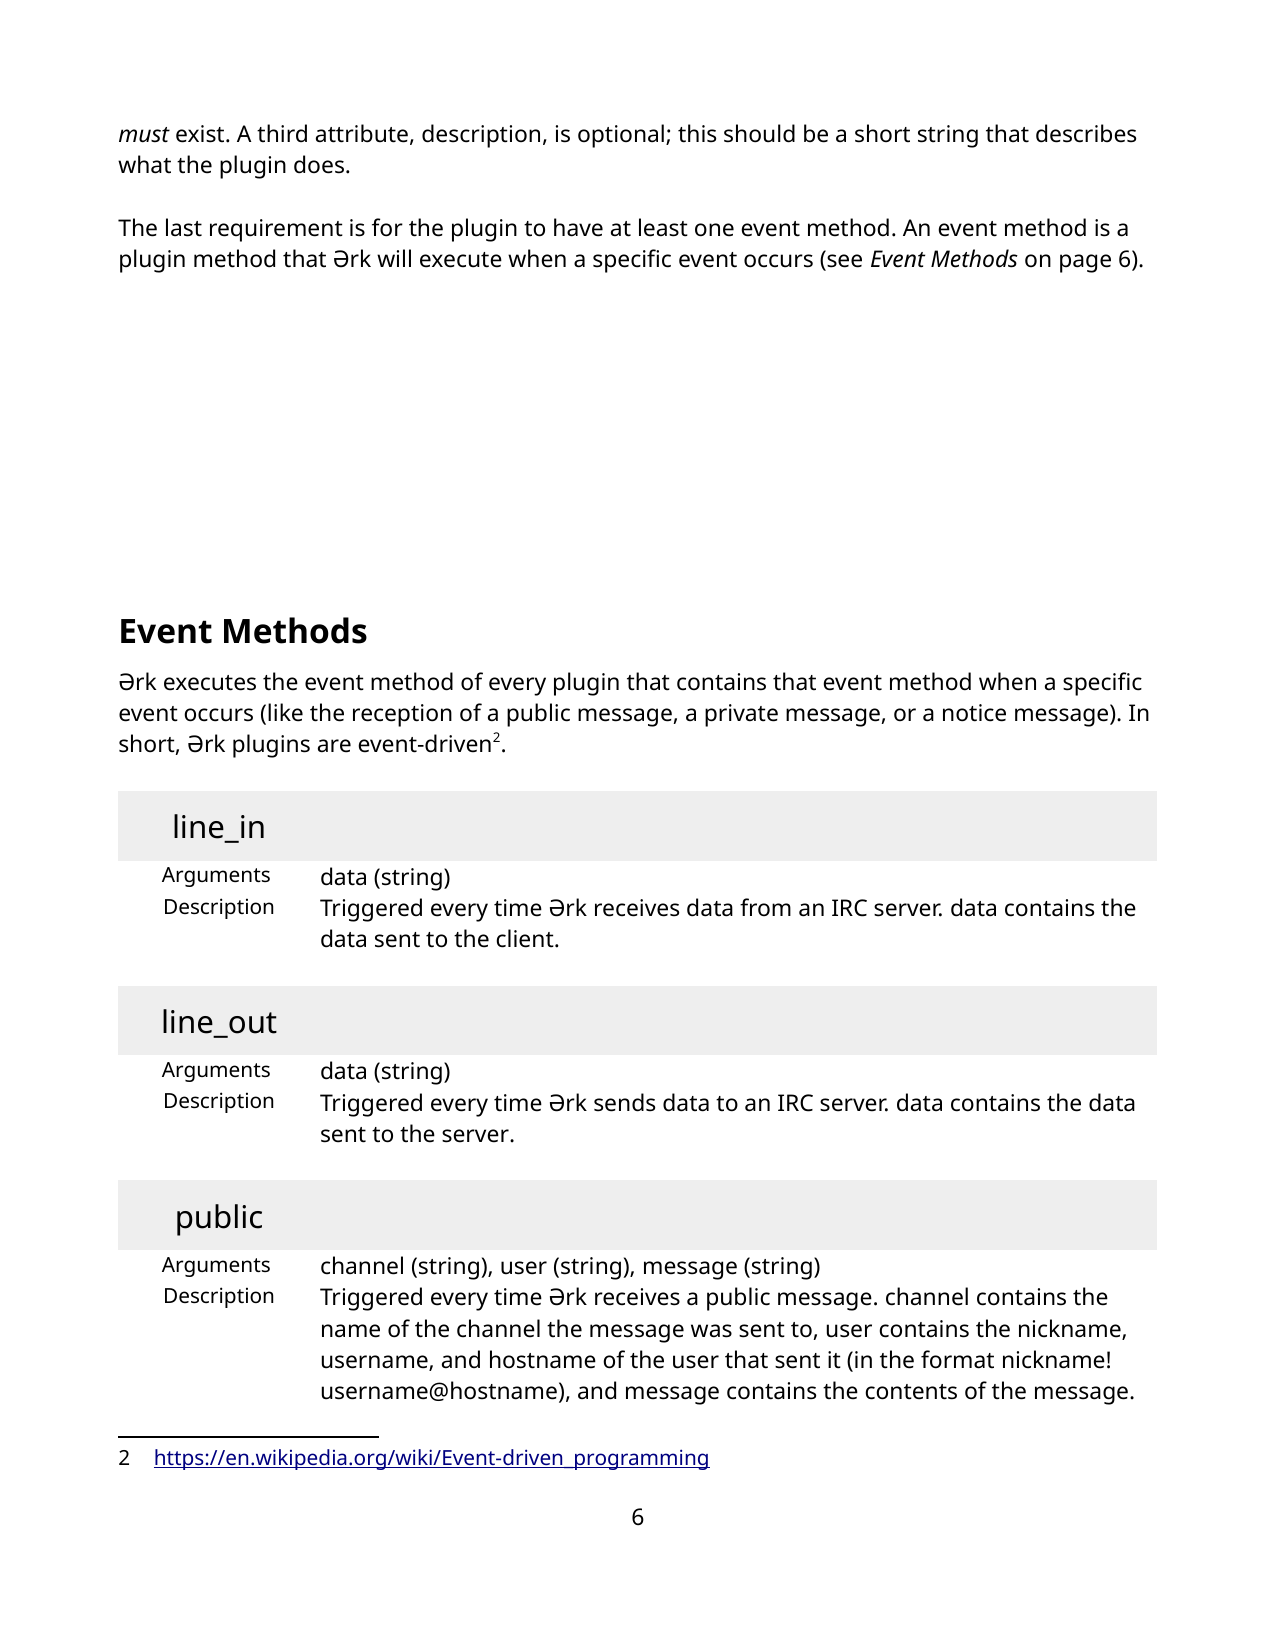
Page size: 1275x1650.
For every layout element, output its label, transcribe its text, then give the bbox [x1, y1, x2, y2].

table_cell Arguments [118, 1250, 320, 1281]
text Ərk executes the event method of every plugin that contains that event method when a specific event occurs (like the reception of a public message, a private message, or a notice message). In short, Ərk plugins are event-driven. [118, 666, 1157, 760]
table_cell Description [118, 892, 320, 954]
table_header [320, 986, 1157, 1055]
table_cell Triggered every time Ərk receives data from an IRC server. data contains the data sent to the client. [320, 892, 1157, 954]
text The last requirement is for the plugin to have at least one event method. An event method is a plugin method that Ərk will execute when a specific event occurs (see Event Methods on page 6). [118, 212, 1157, 274]
text https://en.wikipedia.org/wiki/Event-driven_programming [118, 1443, 1157, 1471]
table_cell Triggered every time Ərk sends data to an IRC server. data contains the data sent to the server. [320, 1087, 1157, 1149]
table_cell Description [118, 1087, 320, 1149]
table_cell Arguments [118, 861, 320, 892]
subtitle Event Methods [118, 608, 1157, 653]
table_cell Triggered every time Ərk receives a public message. channel contains the name of the channel the message was sent to, user contains the nickname, username, and hostname of the user that sent it (in the format nickname!username@hostname), and message contains the contents of the message. [320, 1281, 1157, 1406]
table_cell Arguments [118, 1055, 320, 1087]
table_cell Description [118, 1281, 320, 1406]
table_header line_out [118, 986, 320, 1055]
table_cell channel (string), user (string), message (string) [320, 1250, 1157, 1281]
text must exist. A third attribute, description, is optional; this should be a short string that describes what the plugin does. [118, 118, 1157, 181]
table_header [320, 1180, 1157, 1250]
table_cell data (string) [320, 1055, 1157, 1087]
table_header [320, 791, 1157, 861]
table_header public [118, 1180, 320, 1250]
table_cell data (string) [320, 861, 1157, 892]
table_header line_in [118, 791, 320, 861]
